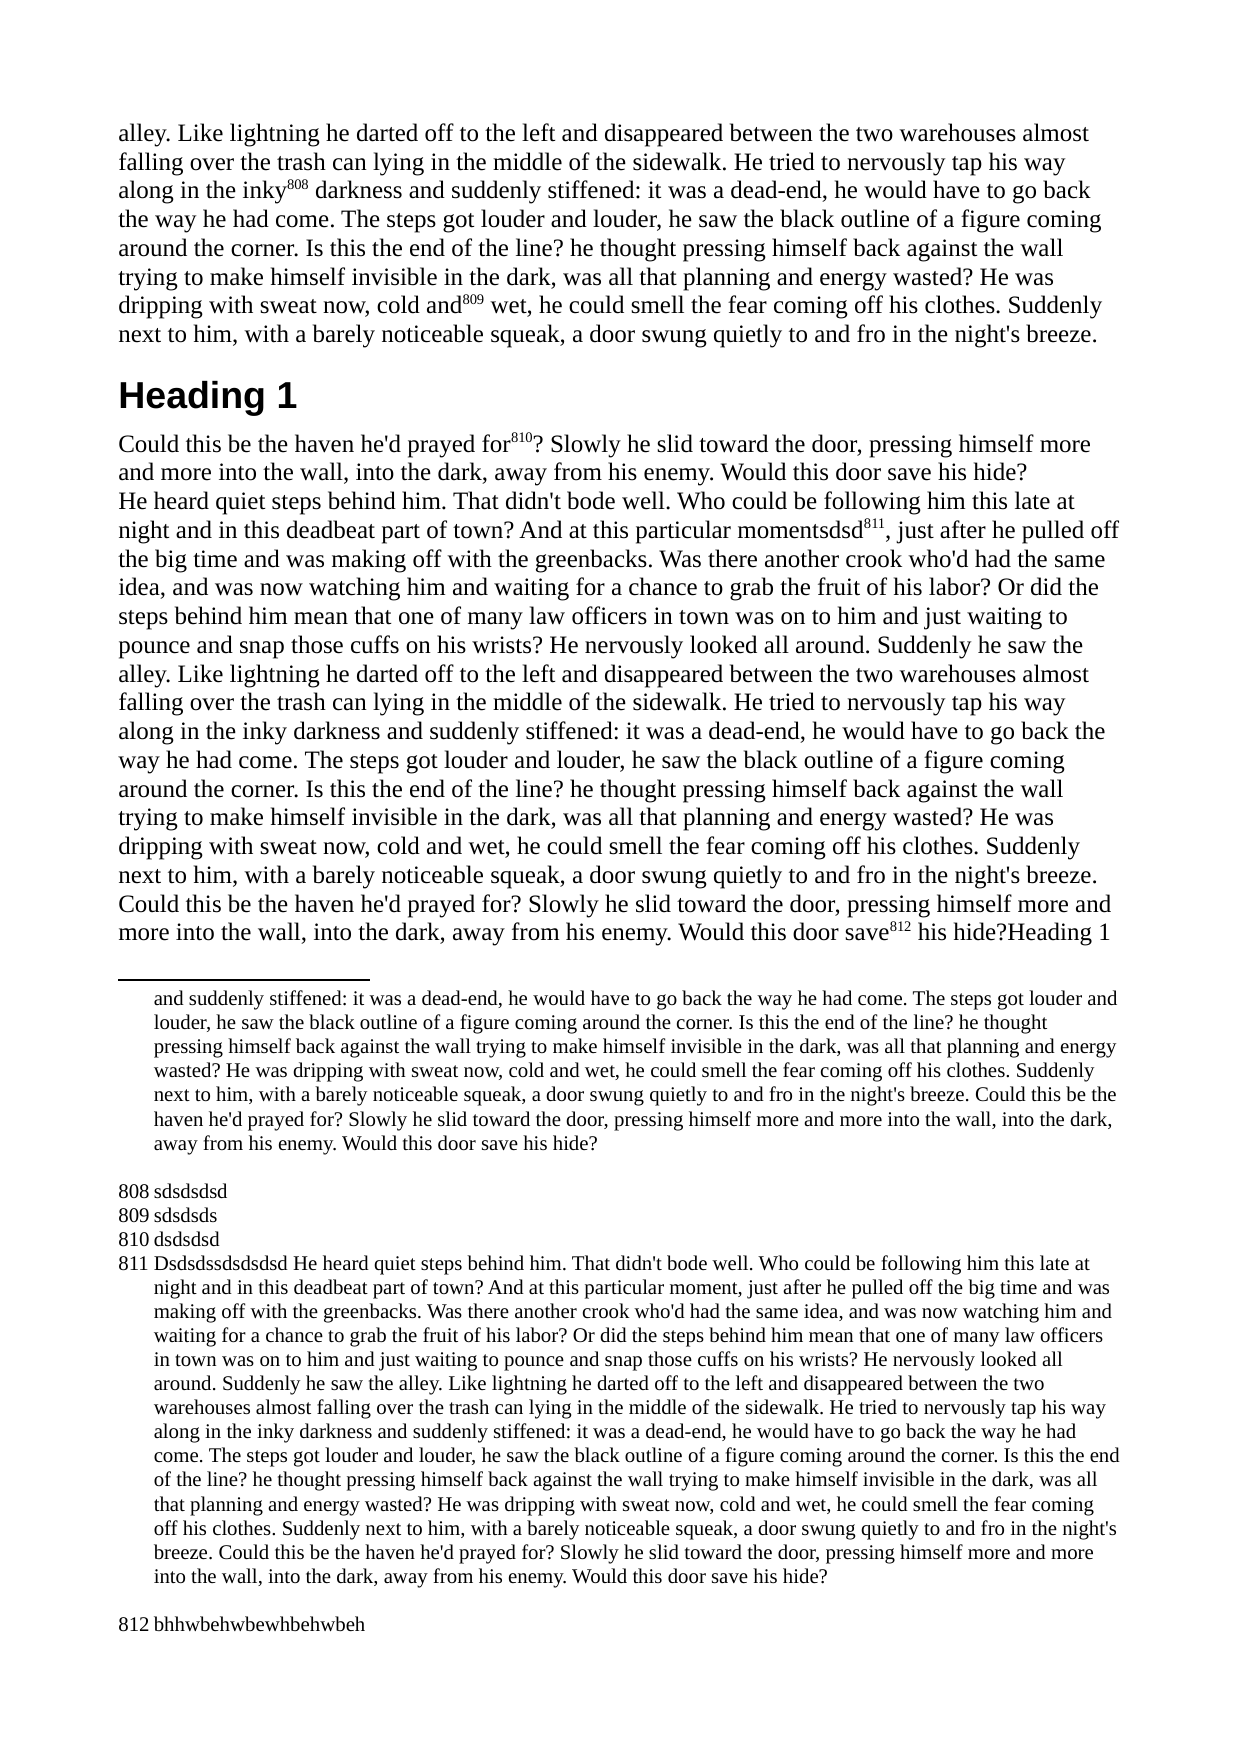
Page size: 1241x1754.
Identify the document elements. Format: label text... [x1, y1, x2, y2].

text bhhwbehwbewhbehwbeh [118, 1612, 1122, 1636]
text dsdsdsd [118, 1227, 1122, 1251]
subtitle Heading 1 [118, 373, 1122, 416]
text He heard quiet steps behind him. That didn't bode well. Who could be following him this late at night and in this deadbeat part of town? And at this particular momentsdsd, just after he pulled off the big time and was making off with the greenbacks. Was there another crook who'd had the same idea, and was now watching him and waiting for a chance to grab the fruit of his labor? Or did the steps behind him mean that one of many law officers in town was on to him and just waiting to pounce and snap those cuffs on his wrists? He nervously looked all around. Suddenly he saw the alley. Like lightning he darted off to the left and disappeared between the two warehouses almost falling over the trash can lying in the middle of the sidewalk. He tried to nervously tap his way along in the inky darkness and suddenly stiffened: it was a dead-end, he would have to go back the way he had come. The steps got louder and louder, he saw the black outline of a figure coming around the corner. Is this the end of the line? he thought pressing himself back against the wall trying to make himself invisible in the dark, was all that planning and energy wasted? He was dripping with sweat now, cold and wet, he could smell the fear coming off his clothes. Suddenly next to him, with a barely noticeable squeak, a door swung quietly to and fro in the night's breeze. Could this be the haven he'd prayed for? Slowly he slid toward the door, pressing himself more and more into the wall, into the dark, away from his enemy. Would this door save his hide?Heading 1 [118, 486, 1122, 946]
text alley. Like lightning he darted off to the left and disappeared between the two warehouses almost falling over the trash can lying in the middle of the sidewalk. He tried to nervously tap his way along in the inky darkness and suddenly stiffened: it was a dead-end, he would have to go back the way he had come. The steps got louder and louder, he saw the black outline of a figure coming around the corner. Is this the end of the line? he thought pressing himself back against the wall trying to make himself invisible in the dark, was all that planning and energy wasted? He was dripping with sweat now, cold and wet, he could smell the fear coming off his clothes. Suddenly next to him, with a barely noticeable squeak, a door swung quietly to and fro in the night's breeze. [118, 118, 1122, 348]
text Could this be the haven he'd prayed for? Slowly he slid toward the door, pressing himself more and more into the wall, into the dark, away from his enemy. Would this door save his hide? [118, 429, 1122, 486]
text sdsdsds [118, 1203, 1122, 1227]
text and suddenly stiffened: it was a dead-end, he would have to go back the way he had come. The steps got louder and louder, he saw the black outline of a figure coming around the corner. Is this the end of the line? he thought pressing himself back against the wall trying to make himself invisible in the dark, was all that planning and energy wasted? He was dripping with sweat now, cold and wet, he could smell the fear coming off his clothes. Suddenly next to him, with a barely noticeable squeak, a door swung quietly to and fro in the night's breeze. Could this be the haven he'd prayed for? Slowly he slid toward the door, pressing himself more and more into the wall, into the dark, away from his enemy. Would this door save his hide? [118, 986, 1122, 1154]
text sdsdsdsd [118, 1179, 1122, 1203]
text Dsdsdssdsdsdsd He heard quiet steps behind him. That didn't bode well. Who could be following him this late at night and in this deadbeat part of town? And at this particular moment, just after he pulled off the big time and was making off with the greenbacks. Was there another crook who'd had the same idea, and was now watching him and waiting for a chance to grab the fruit of his labor? Or did the steps behind him mean that one of many law officers in town was on to him and just waiting to pounce and snap those cuffs on his wrists? He nervously looked all around. Suddenly he saw the alley. Like lightning he darted off to the left and disappeared between the two warehouses almost falling over the trash can lying in the middle of the sidewalk. He tried to nervously tap his way along in the inky darkness and suddenly stiffened: it was a dead-end, he would have to go back the way he had come. The steps got louder and louder, he saw the black outline of a figure coming around the corner. Is this the end of the line? he thought pressing himself back against the wall trying to make himself invisible in the dark, was all that planning and energy wasted? He was dripping with sweat now, cold and wet, he could smell the fear coming off his clothes. Suddenly next to him, with a barely noticeable squeak, a door swung quietly to and fro in the night's breeze. Could this be the haven he'd prayed for? Slowly he slid toward the door, pressing himself more and more into the wall, into the dark, away from his enemy. Would this door save his hide? [118, 1251, 1122, 1588]
